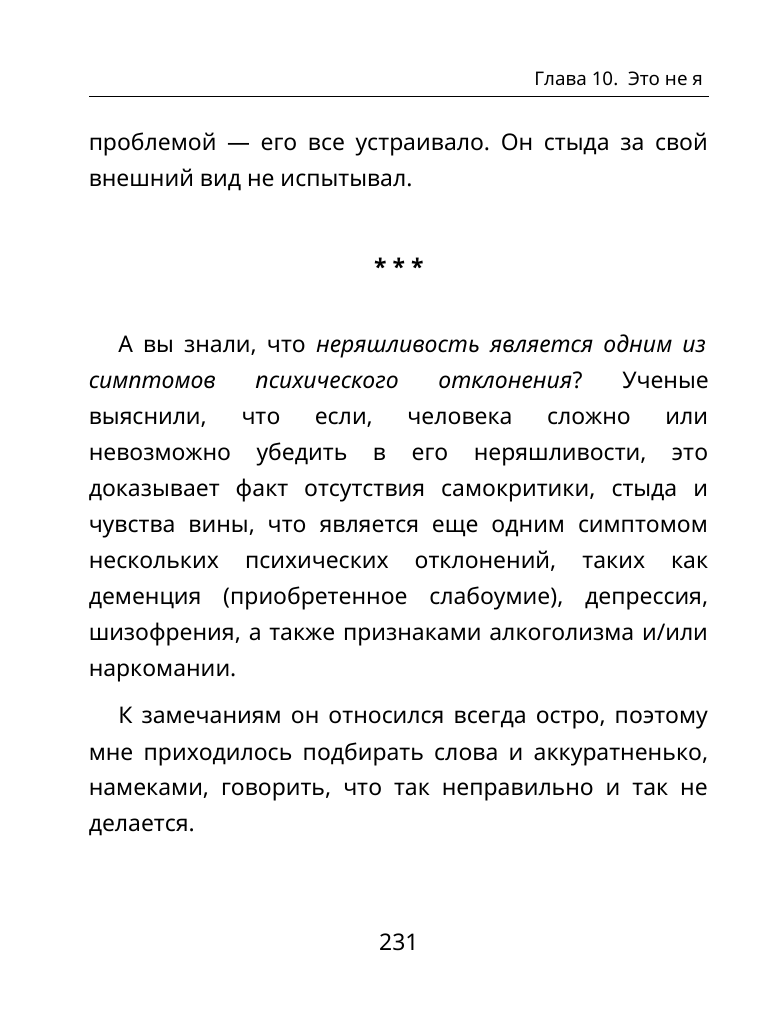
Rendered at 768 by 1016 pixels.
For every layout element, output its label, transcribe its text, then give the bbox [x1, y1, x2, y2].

subtitle * * * [88, 251, 709, 282]
text А вы знали, что неряшливость является одним из симптомов психического отклонения? Ученые выяснили, что если, человека сложно или невозможно убедить в его неряшливости, это доказывает факт отсутствия самокритики, стыда и чувства вины, что является еще одним симптомом нескольких психических отклонений, таких как деменция (приобретенное слабоумие), депрессия, шизофрения, а также признаками алкоголизма и/или наркомании. [88, 328, 709, 683]
text проблемой — его все устраивало. Он стыда за свой внешний вид не испытывал. [88, 126, 709, 193]
text К замечаниям он относился всегда остро, поэтому мне приходилось подбирать слова и аккуратненько, намеками, говорить, что так неправильно и так не делается. [88, 699, 709, 838]
